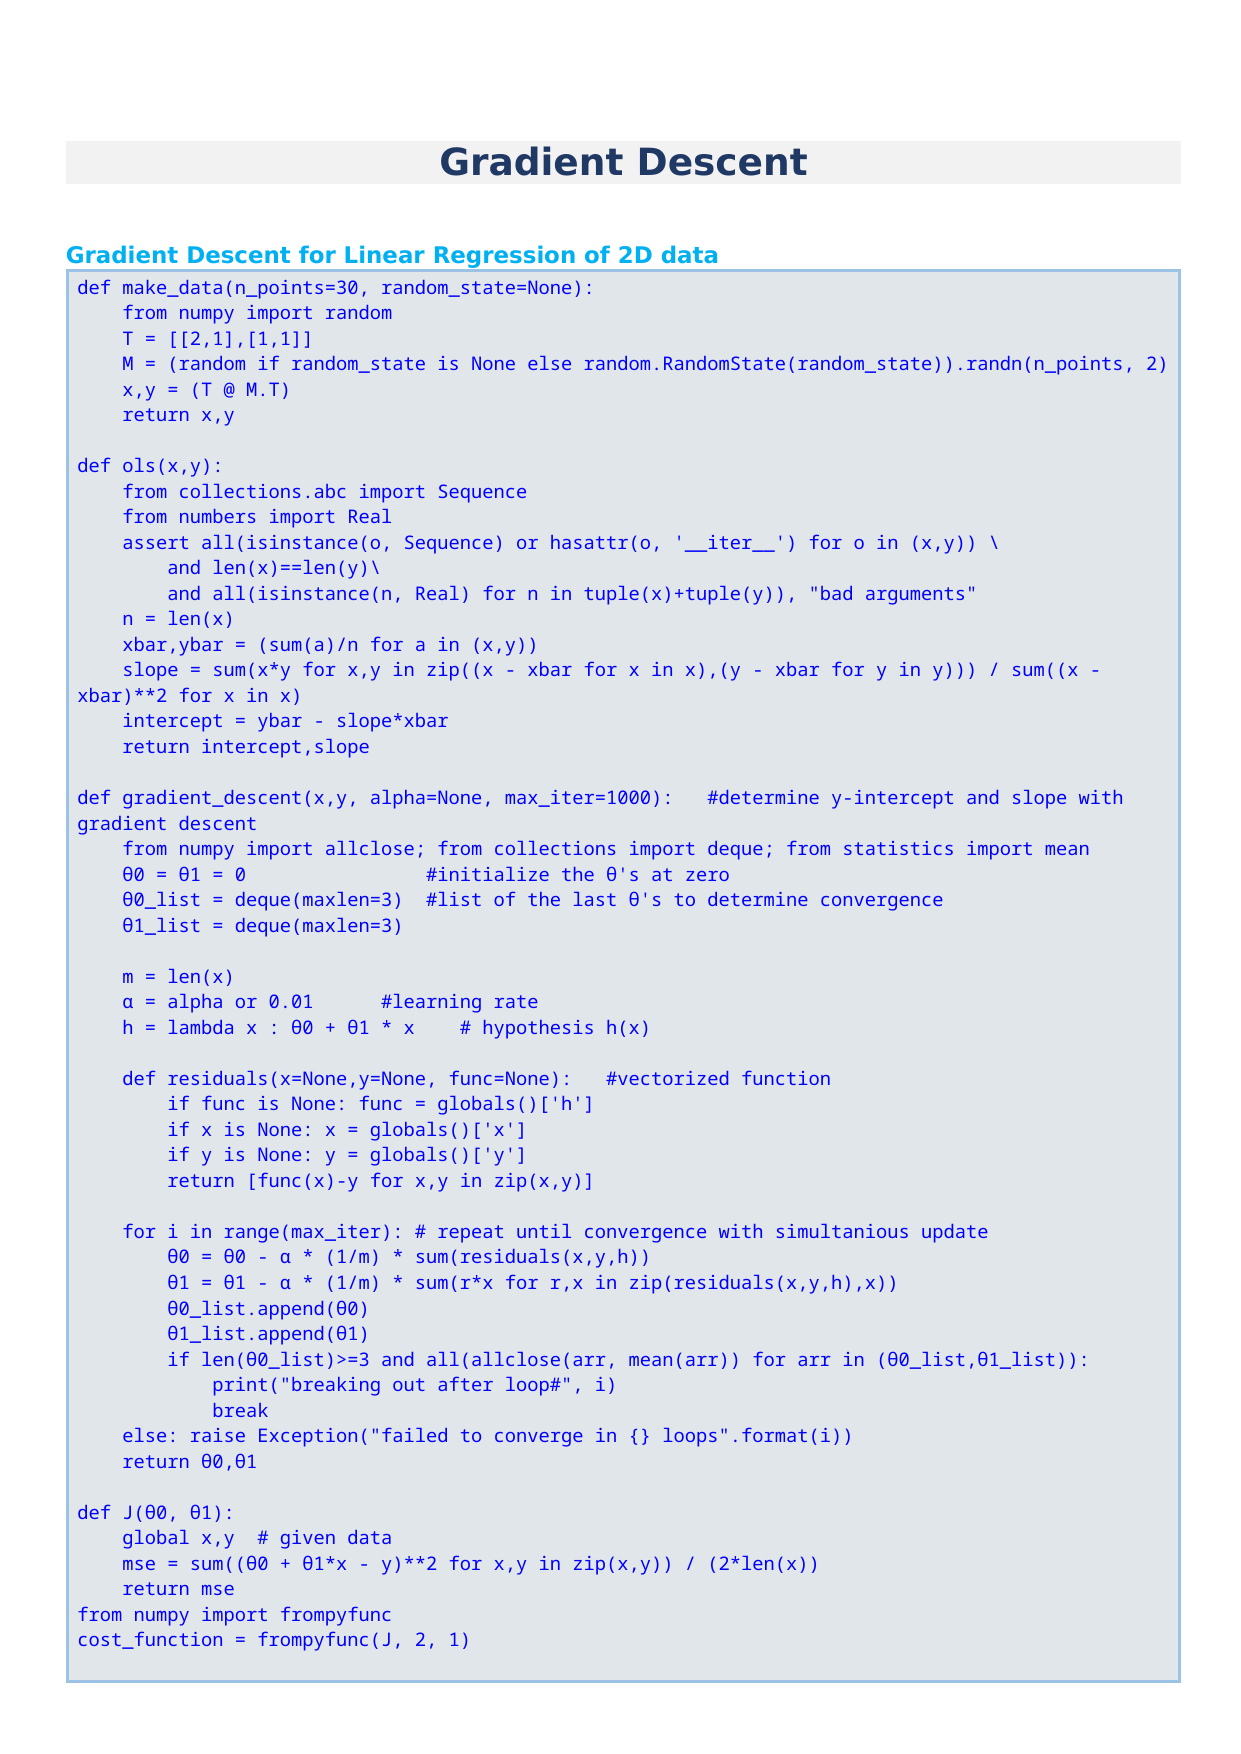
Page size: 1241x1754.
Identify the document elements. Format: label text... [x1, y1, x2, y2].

title Gradient Descent for Linear Regression of 2D data [66, 242, 1181, 269]
text def make_data(n_points=30, random_state=None): from numpy import random T = [[2,1],[1,1]] M = (random if random_state is None else random.RandomState(random_state)).randn(n_points, 2) x,y = (T @ M.T) return x,y def ols(x,y): from collections.abc import Sequence from numbers import Real assert all(isinstance(o, Sequence) or hasattr(o, '__iter__') for o in (x,y)) \ and len(x)==len(y)\ and all(isinstance(n, Real) for n in tuple(x)+tuple(y)), "bad arguments" n = len(x) xbar,ybar = (sum(a)/n for a in (x,y)) slope = sum(x*y for x,y in zip((x - xbar for x in x),(y - xbar for y in y))) / sum((x - xbar)**2 for x in x) intercept = ybar - slope*xbar return intercept,slope def gradient_descent(x,y, alpha=None, max_iter=1000): #determine y-intercept and slope with gradient descent from numpy import allclose; from collections import deque; from statistics import mean θ0 = θ1 = 0 #initialize the θ's at zero θ0_list = deque(maxlen=3) #list of the last θ's to determine convergence θ1_list = deque(maxlen=3) m = len(x) α = alpha or 0.01 #learning rate h = lambda x : θ0 + θ1 * x # hypothesis h(x) def residuals(x=None,y=None, func=None): #vectorized function if func is None: func = globals()['h'] if x is None: x = globals()['x'] if y is None: y = globals()['y'] return [func(x)-y for x,y in zip(x,y)] for i in range(max_iter): # repeat until convergence with simultanious update θ0 = θ0 - α * (1/m) * sum(residuals(x,y,h)) θ1 = θ1 - α * (1/m) * sum(r*x for r,x in zip(residuals(x,y,h),x)) θ0_list.append(θ0) θ1_list.append(θ1) if len(θ0_list)>=3 and all(allclose(arr, mean(arr)) for arr in (θ0_list,θ1_list)): print("breaking out after loop#", i) break else: raise Exception("failed to converge in {} loops".format(i)) return θ0,θ1 def J(θ0, θ1): global x,y # given data mse = sum((θ0 + θ1*x - y)**2 for x,y in zip(x,y)) / (2*len(x)) return mse from numpy import frompyfunc cost_function = frompyfunc(J, 2, 1) [69, 272, 1178, 1680]
subtitle Gradient Descent [66, 141, 1181, 184]
